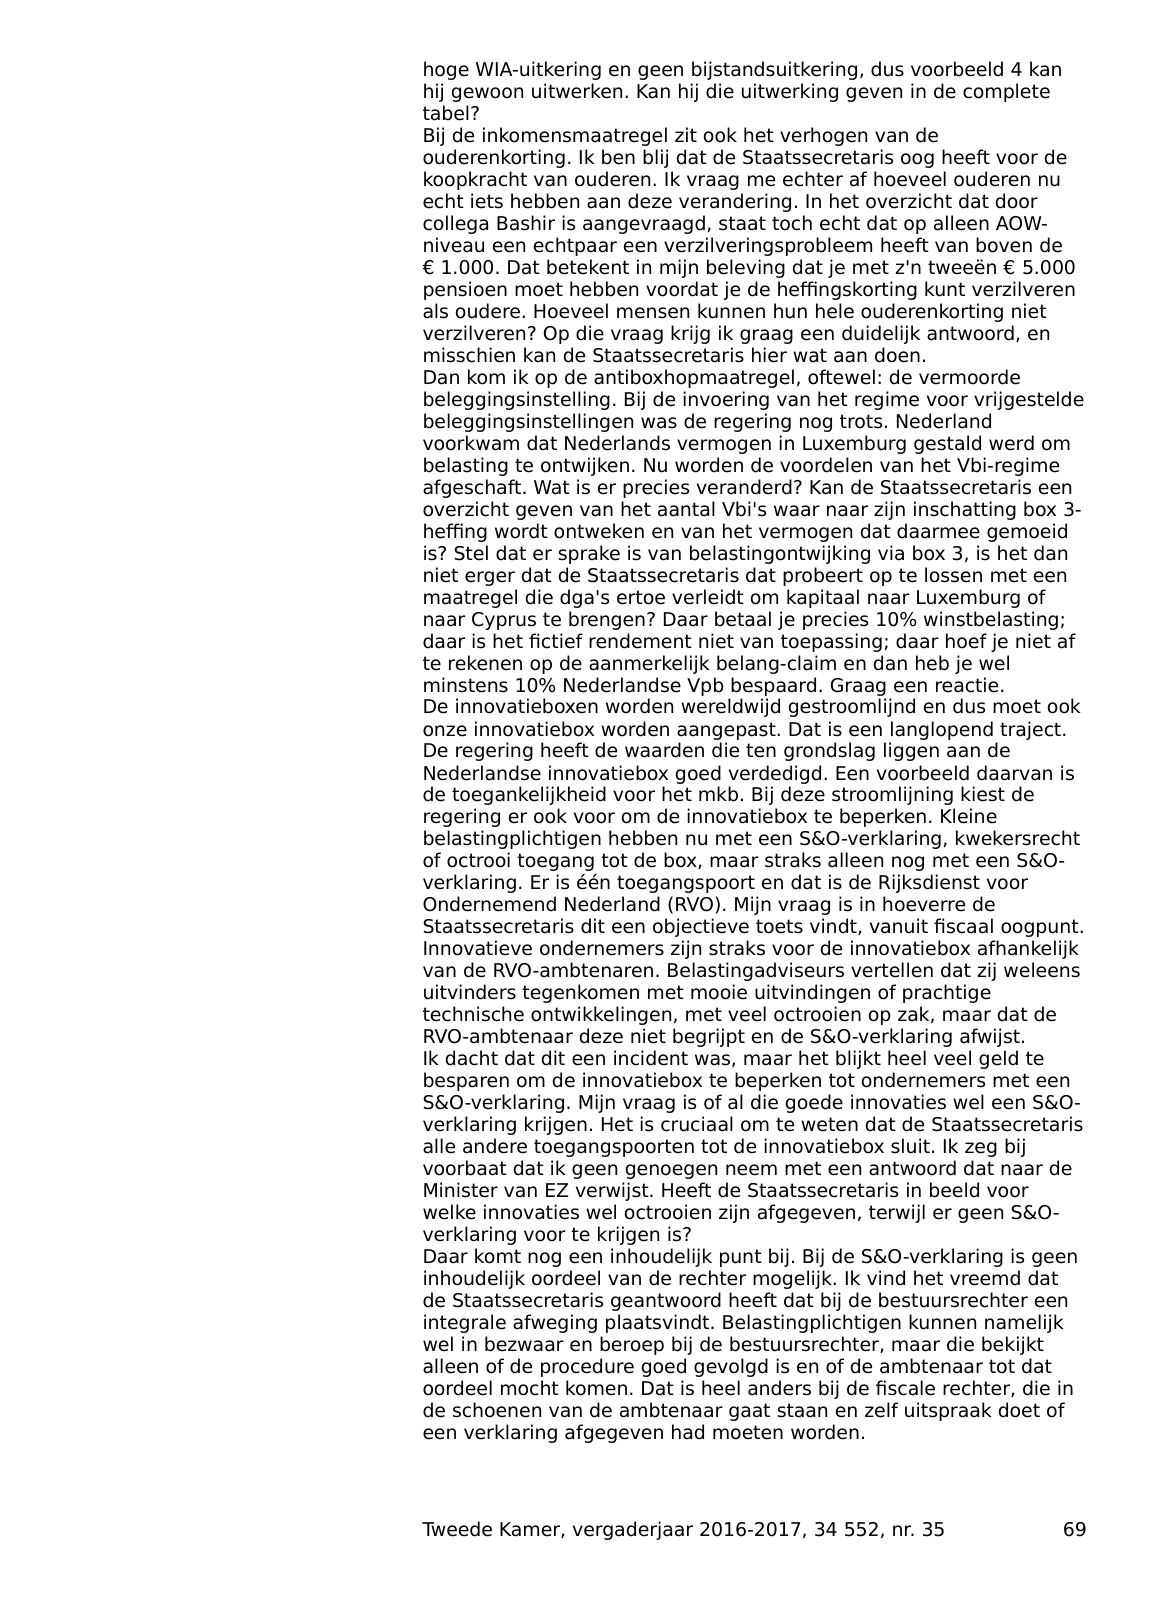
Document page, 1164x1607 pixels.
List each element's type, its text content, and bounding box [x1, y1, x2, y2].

text De innovatieboxen worden wereldwijd gestroomlijnd en dus moet ook onze innovatiebox worden aangepast. Dat is een langlopend traject. De regering heeft de waarden die ten grondslag liggen aan de Nederlandse innovatiebox goed verdedigd. Een voorbeeld daarvan is de toegankelijkheid voor het mkb. Bij deze stroomlijning kiest de regering er ook voor om de innovatiebox te beperken. Kleine belastingplichtigen hebben nu met een S&O-verklaring, kwekersrecht of octrooi toegang tot de box, maar straks alleen nog met een S&O-verklaring. Er is één toegangspoort en dat is de Rijksdienst voor Ondernemend Nederland (RVO). Mijn vraag is in hoeverre de Staatssecretaris dit een objectieve toets vindt, vanuit fiscaal oogpunt. Innovatieve ondernemers zijn straks voor de innovatiebox afhankelijk van de RVO-ambtenaren. Belastingadviseurs vertellen dat zij weleens uitvinders tegenkomen met mooie uitvindingen of prachtige technische ontwikkelingen, met veel octrooien op zak, maar dat de RVO-ambtenaar deze niet begrijpt en de S&O-verklaring afwijst. [422, 696, 1087, 1048]
text Daar komt nog een inhoudelijk punt bij. Bij de S&O-verklaring is geen inhoudelijk oordeel van de rechter mogelijk. Ik vind het vreemd dat de Staatssecretaris geantwoord heeft dat bij de bestuursrechter een integrale afweging plaatsvindt. Belastingplichtigen kunnen namelijk wel in bezwaar en beroep bij de bestuursrechter, maar die bekijkt alleen of de procedure goed gevolgd is en of de ambtenaar tot dat oordeel mocht komen. Dat is heel anders bij de fiscale rechter, die in de schoenen van de ambtenaar gaat staan en zelf uitspraak doet of een verklaring afgegeven had moeten worden. [422, 1246, 1087, 1444]
text Dan kom ik op de antiboxhopmaatregel, oftewel: de vermoorde beleggingsinstelling. Bij de invoering van het regime voor vrijgestelde beleggingsinstellingen was de regering nog trots. Nederland voorkwam dat Nederlands vermogen in Luxemburg gestald werd om belasting te ontwijken. Nu worden de voordelen van het Vbi-regime afgeschaft. Wat is er precies veranderd? Kan de Staatssecretaris een overzicht geven van het aantal Vbi's waar naar zijn inschatting box 3-heffing wordt ontweken en van het vermogen dat daarmee gemoeid is? Stel dat er sprake is van belastingontwijking via box 3, is het dan niet erger dat de Staatssecretaris dat probeert op te lossen met een maatregel die dga's ertoe verleidt om kapitaal naar Luxemburg of naar Cyprus te brengen? Daar betaal je precies 10% winstbelasting; daar is het fictief rendement niet van toepassing; daar hoef je niet af te rekenen op de aanmerkelijk belang-claim en dan heb je wel minstens 10% Nederlandse Vpb bespaard. Graag een reactie. [422, 367, 1087, 696]
text Bij de inkomensmaatregel zit ook het verhogen van de ouderenkorting. Ik ben blij dat de Staatssecretaris oog heeft voor de koopkracht van ouderen. Ik vraag me echter af hoeveel ouderen nu echt iets hebben aan deze verandering. In het overzicht dat door collega Bashir is aangevraagd, staat toch echt dat op alleen AOW-niveau een echtpaar een verzilveringsprobleem heeft van boven de € 1.000. Dat betekent in mijn beleving dat je met z'n tweeën € 5.000 pensioen moet hebben voordat je de heffingskorting kunt verzilveren als oudere. Hoeveel mensen kunnen hun hele ouderenkorting niet verzilveren? Op die vraag krijg ik graag een duidelijk antwoord, en misschien kan de Staatssecretaris hier wat aan doen. [422, 125, 1087, 367]
text Ik dacht dat dit een incident was, maar het blijkt heel veel geld te besparen om de innovatiebox te beperken tot ondernemers met een S&O-verklaring. Mijn vraag is of al die goede innovaties wel een S&O-verklaring krijgen. Het is cruciaal om te weten dat de Staatssecretaris alle andere toegangspoorten tot de innovatiebox sluit. Ik zeg bij voorbaat dat ik geen genoegen neem met een antwoord dat naar de Minister van EZ verwijst. Heeft de Staatssecretaris in beeld voor welke innovaties wel octrooien zijn afgegeven, terwijl er geen S&O-verklaring voor te krijgen is? [422, 1048, 1087, 1246]
text hoge WIA-uitkering en geen bijstandsuitkering, dus voorbeeld 4 kan hij gewoon uitwerken. Kan hij die uitwerking geven in de complete tabel? [422, 59, 1087, 125]
